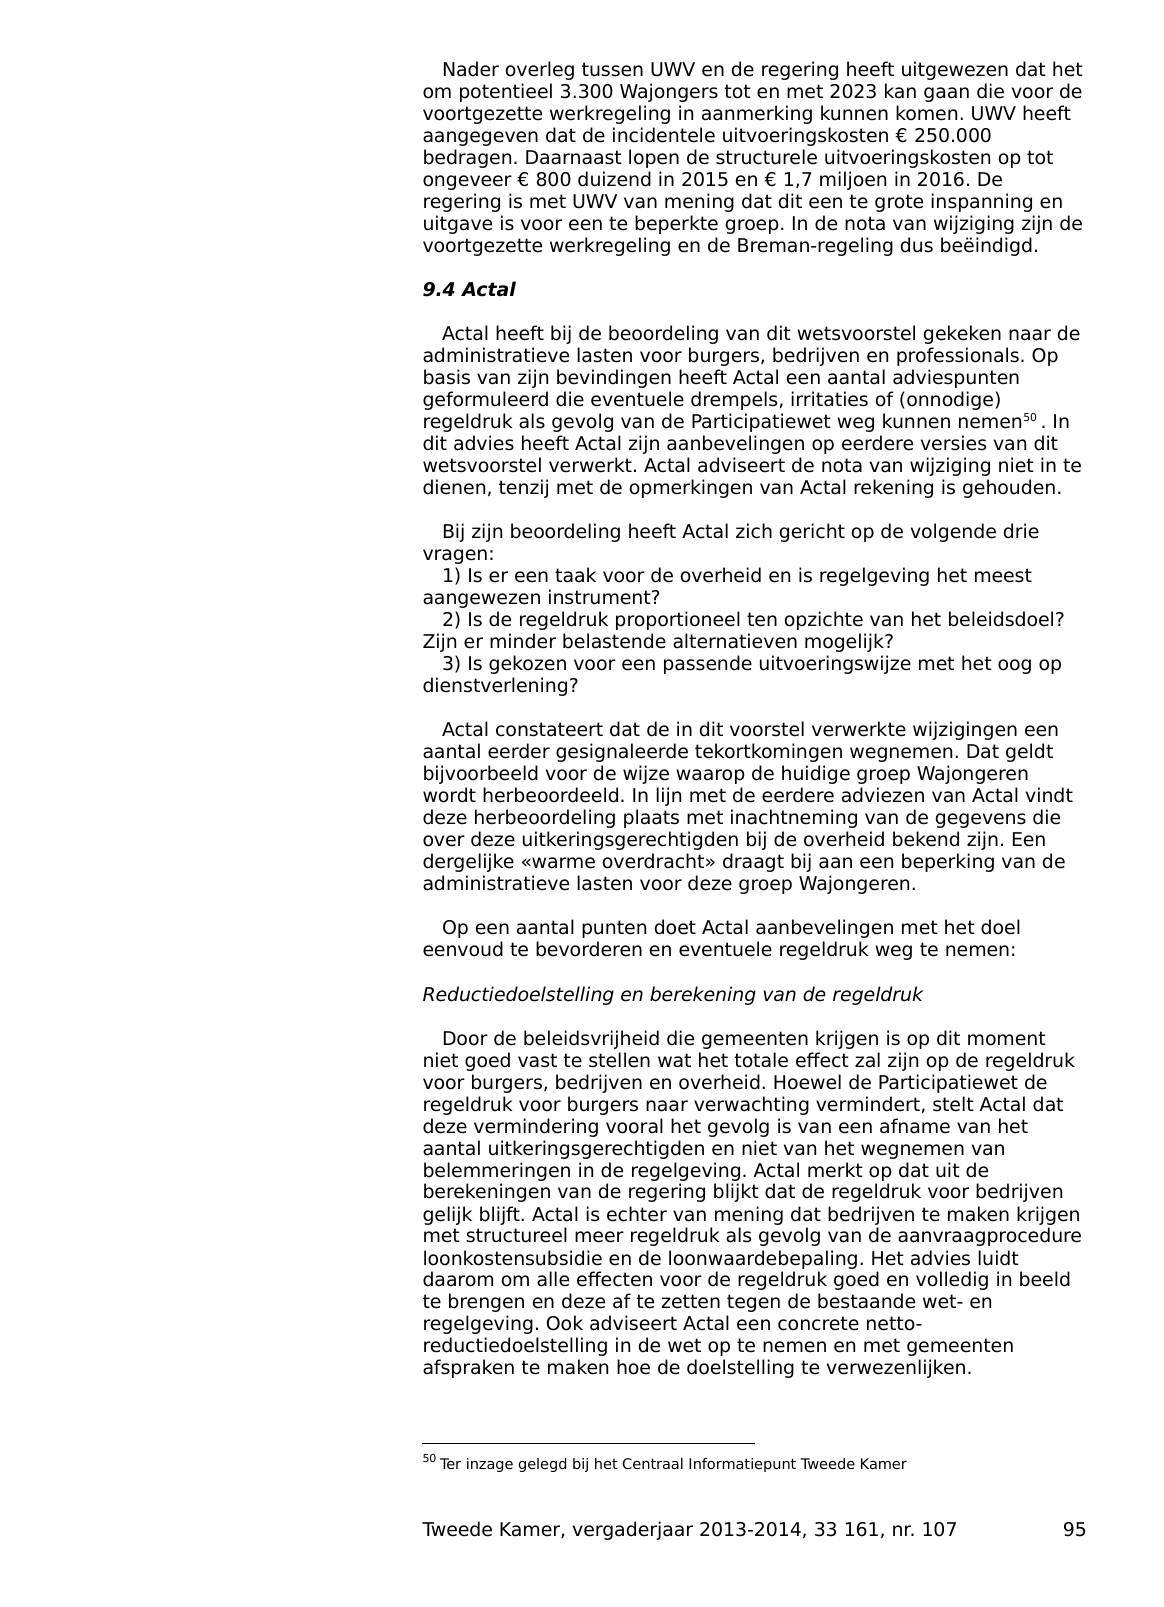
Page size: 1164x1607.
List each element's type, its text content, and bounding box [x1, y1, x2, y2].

text Door de beleidsvrijheid die gemeenten krijgen is op dit moment niet goed vast te stellen wat het totale effect zal zijn op de regeldruk voor burgers, bedrijven en overheid. Hoewel de Participatiewet de regeldruk voor burgers naar verwachting vermindert, stelt Actal dat deze vermindering vooral het gevolg is van een afname van het aantal uitkeringsgerechtigden en niet van het wegnemen van belemmeringen in de regelgeving. Actal merkt op dat uit de berekeningen van de regering blijkt dat de regeldruk voor bedrijven gelijk blijft. Actal is echter van mening dat bedrijven te maken krijgen met structureel meer regeldruk als gevolg van de aanvraagprocedure loonkostensubsidie en de loonwaardebepaling. Het advies luidt daarom om alle effecten voor de regeldruk goed en volledig in beeld te brengen en deze af te zetten tegen de bestaande wet- en regelgeving. Ook adviseert Actal een concrete netto-reductiedoelstelling in de wet op te nemen en met gemeenten afspraken te maken hoe de doelstelling te verwezenlijken. [422, 1028, 1087, 1379]
text Actal constateert dat de in dit voorstel verwerkte wijzigingen een aantal eerder gesignaleerde tekortkomingen wegnemen. Dat geldt bijvoorbeeld voor de wijze waarop de huidige groep Wajongeren wordt herbeoordeeld. In lijn met de eerdere adviezen van Actal vindt deze herbeoordeling plaats met inachtneming van de gegevens die over deze uitkeringsgerechtigden bij de overheid bekend zijn. Een dergelijke «warme overdracht» draagt bij aan een beperking van de administratieve lasten voor deze groep Wajongeren. [422, 719, 1087, 895]
text Nader overleg tussen UWV en de regering heeft uitgewezen dat het om potentieel 3.300 Wajongers tot en met 2023 kan gaan die voor de voortgezette werkregeling in aanmerking kunnen komen. UWV heeft aangegeven dat de incidentele uitvoeringskosten € 250.000 bedragen. Daarnaast lopen de structurele uitvoeringskosten op tot ongeveer € 800 duizend in 2015 en € 1,7 miljoen in 2016. De regering is met UWV van mening dat dit een te grote inspanning en uitgave is voor een te beperkte groep. In de nota van wijziging zijn de voortgezette werkregeling en de Breman-regeling dus beëindigd. [422, 59, 1087, 257]
text Ter inzage gelegd bij het Centraal Informatiepunt Tweede Kamer [422, 1452, 1087, 1474]
subtitle Reductiedoelstelling en berekening van de regeldruk [422, 983, 1087, 1005]
text 2) Is de regeldruk proportioneel ten opzichte van het beleidsdoel? Zijn er minder belastende alternatieven mogelijk? [422, 609, 1087, 653]
text Op een aantal punten doet Actal aanbevelingen met het doel eenvoud te bevorderen en eventuele regeldruk weg te nemen: [422, 917, 1087, 961]
text Bij zijn beoordeling heeft Actal zich gericht op de volgende drie vragen: [422, 521, 1087, 565]
text 1) Is er een taak voor de overheid en is regelgeving het meest aangewezen instrument? [422, 565, 1087, 609]
subtitle 9.4 Actal [422, 279, 1087, 301]
text 3) Is gekozen voor een passende uitvoeringswijze met het oog op dienstverlening? [422, 653, 1087, 697]
text Actal heeft bij de beoordeling van dit wetsvoorstel gekeken naar de administratieve lasten voor burgers, bedrijven en professionals. Op basis van zijn bevindingen heeft Actal een aantal adviespunten geformuleerd die eventuele drempels, irritaties of (onnodige) regeldruk als gevolg van de Participatiewet weg kunnen nemen. In dit advies heeft Actal zijn aanbevelingen op eerdere versies van dit wetsvoorstel verwerkt. Actal adviseert de nota van wijziging niet in te dienen, tenzij met de opmerkingen van Actal rekening is gehouden. [422, 323, 1087, 499]
